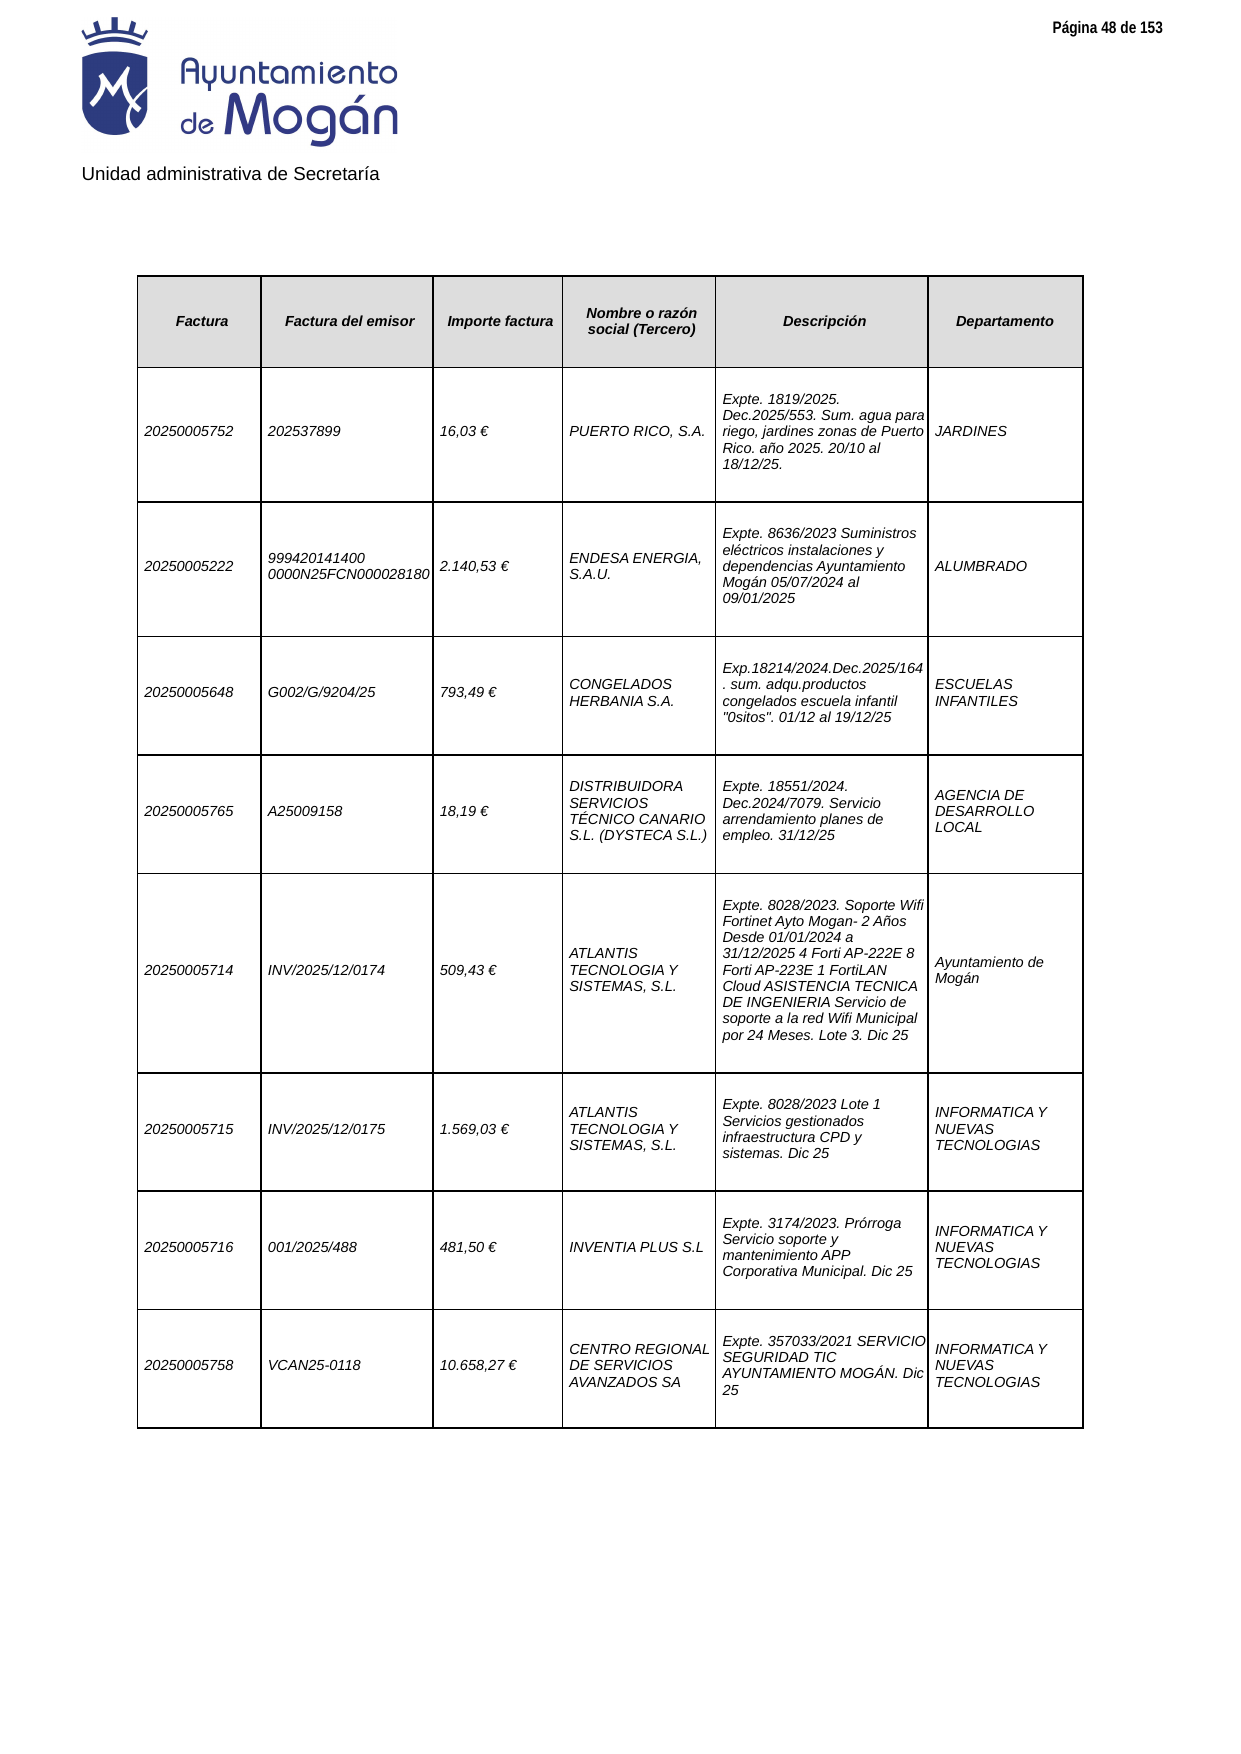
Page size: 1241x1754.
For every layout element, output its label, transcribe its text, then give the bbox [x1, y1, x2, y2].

table_cell 18,19 € [434, 756, 562, 872]
table_cell 20250005765 [138, 756, 260, 872]
table_cell 20250005714 [138, 874, 260, 1072]
picture [81, 17, 398, 153]
table_cell ATLANTIS TECNOLOGIA Y SISTEMAS, S.L. [563, 874, 715, 1072]
table_cell INFORMATICA Y NUEVAS TECNOLOGIAS [929, 1192, 1082, 1309]
table_cell 20250005752 [138, 368, 260, 501]
table_cell INVENTIA PLUS S.L [563, 1192, 715, 1309]
table_cell Expte. 1819/2025. Dec.2025/553. Sum. agua para riego, jardines zonas de Puerto Rico. año 2025. 20/10 al 18/12/25. [716, 368, 927, 501]
table_cell Expte. 8028/2023. Soporte Wifi Fortinet Ayto Mogan- 2 Años Desde 01/01/2024 a 31/12/2025 4 Forti AP-222E 8 Forti AP-223E 1 FortiLAN Cloud ASISTENCIA TECNICA DE INGENIERIA Servicio de soporte a la red Wifi Municipal por 24 Meses. Lote 3. Dic 25 [716, 874, 927, 1072]
table_header Importe factura [434, 277, 562, 367]
table_cell 481,50 € [434, 1192, 562, 1309]
table_cell INV/2025/12/0175 [262, 1074, 432, 1190]
table_cell 20250005715 [138, 1074, 260, 1190]
table_cell Expte. 8028/2023 Lote 1 Servicios gestionados infraestructura CPD y sistemas. Dic 25 [716, 1074, 927, 1190]
table_cell Expte. 3174/2023. Prórroga Servicio soporte y mantenimiento APP Corporativa Municipal. Dic 25 [716, 1192, 927, 1309]
table_cell CONGELADOS HERBANIA S.A. [563, 637, 715, 754]
table_header Departamento [929, 277, 1082, 367]
table_cell ALUMBRADO [929, 503, 1082, 636]
table_cell 793,49 € [434, 637, 562, 754]
table_cell Expte. 357033/2021 SERVICIO SEGURIDAD TIC AYUNTAMIENTO MOGÁN. Dic 25 [716, 1310, 927, 1427]
table_cell PUERTO RICO, S.A. [563, 368, 715, 501]
table_cell 202537899 [262, 368, 432, 501]
table_cell 509,43 € [434, 874, 562, 1072]
table_cell 2.140,53 € [434, 503, 562, 636]
table_cell INFORMATICA Y NUEVAS TECNOLOGIAS [929, 1074, 1082, 1190]
table_cell CENTRO REGIONAL DE SERVICIOS AVANZADOS SA [563, 1310, 715, 1427]
table_cell 20250005716 [138, 1192, 260, 1309]
table_cell Exp.18214/2024.Dec.2025/164. sum. adqu.productos congelados escuela infantil "0sitos". 01/12 al 19/12/25 [716, 637, 927, 754]
table_cell Expte. 18551/2024. Dec.2024/7079. Servicio arrendamiento planes de empleo. 31/12/25 [716, 756, 927, 872]
table_cell 001/2025/488 [262, 1192, 432, 1309]
table_header Nombre o razón social (Tercero) [563, 277, 715, 367]
table_cell DISTRIBUIDORA SERVICIOS TÉCNICO CANARIO S.L. (DYSTECA S.L.) [563, 756, 715, 872]
table_cell 999420141400 0000N25FCN000028180 [262, 503, 432, 636]
table_header Descripción [716, 277, 927, 367]
table_cell INFORMATICA Y NUEVAS TECNOLOGIAS [929, 1310, 1082, 1427]
table_cell ESCUELAS INFANTILES [929, 637, 1082, 754]
table_cell 10.658,27 € [434, 1310, 562, 1427]
table_header Factura del emisor [262, 277, 432, 367]
table_cell INV/2025/12/0174 [262, 874, 432, 1072]
table_cell 20250005222 [138, 503, 260, 636]
table_cell 20250005648 [138, 637, 260, 754]
table_cell AGENCIA DE DESARROLLO LOCAL [929, 756, 1082, 872]
table_cell Expte. 8636/2023 Suministros eléctricos instalaciones y dependencias Ayuntamiento Mogán 05/07/2024 al 09/01/2025 [716, 503, 927, 636]
table_cell ATLANTIS TECNOLOGIA Y SISTEMAS, S.L. [563, 1074, 715, 1190]
table_cell 1.569,03 € [434, 1074, 562, 1190]
table_cell A25009158 [262, 756, 432, 872]
table_cell 20250005758 [138, 1310, 260, 1427]
table_cell G002/G/9204/25 [262, 637, 432, 754]
table_cell 16,03 € [434, 368, 562, 501]
table_header Factura [138, 277, 260, 367]
table_cell VCAN25-0118 [262, 1310, 432, 1427]
table_cell ENDESA ENERGIA, S.A.U. [563, 503, 715, 636]
table_cell JARDINES [929, 368, 1082, 501]
table_cell Ayuntamiento de Mogán [929, 874, 1082, 1072]
